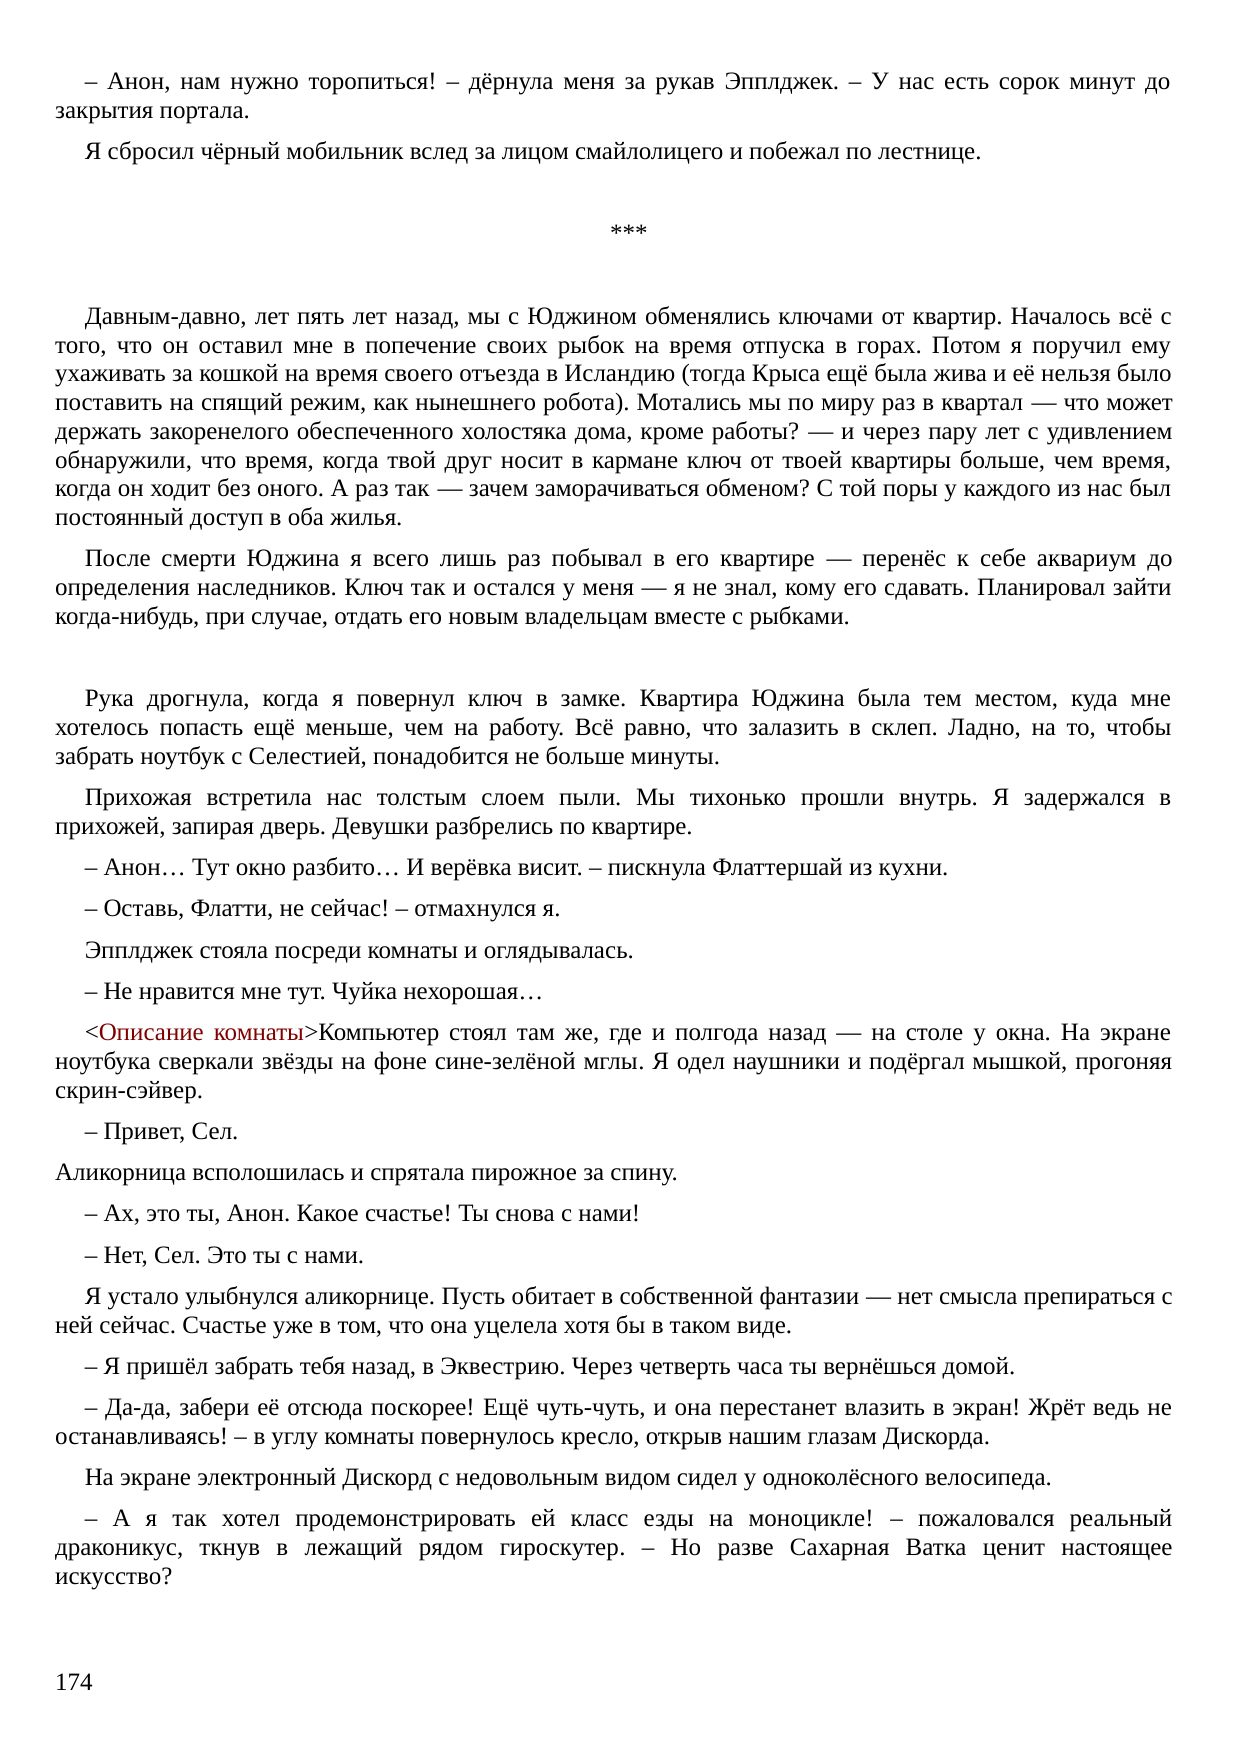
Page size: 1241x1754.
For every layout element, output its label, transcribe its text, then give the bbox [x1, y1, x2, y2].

text На экране электронный Дискорд с недовольным видом сидел у одноколёсного велосипеда. [55, 1462, 1173, 1491]
text Эпплджек стояла посреди комнаты и оглядывалась. [55, 935, 1173, 963]
text – Анон, нам нужно торопиться! – дёрнула меня за рукав Эпплджек. – У нас есть сорок минут до закрытия портала. [55, 66, 1173, 123]
text – Ах, это ты, Анон. Какое счастье! Ты снова с нами! [55, 1198, 1173, 1227]
text После смерти Юджина я всего лишь раз побывал в его квартире — перенёс к себе аквариум до определения наследников. Ключ так и остался у меня — я не знал, кому его сдавать. Планировал зайти когда-нибудь, при случае, отдать его новым владельцам вместе с рыбками. [55, 543, 1173, 630]
text – Я пришёл забрать тебя назад, в Эквестрию. Через четверть часа ты вернёшься домой. [55, 1351, 1173, 1380]
text Аликорница всполошилась и спрятала пирожное за спину. [55, 1157, 1173, 1186]
text – Нет, Сел. Это ты с нами. [55, 1240, 1173, 1268]
text Я устало улыбнулся аликорнице. Пусть обитает в собственной фантазии — нет смысла препираться с ней сейчас. Счастье уже в том, что она уцелела хотя бы в таком виде. [55, 1281, 1173, 1338]
text – Да-да, забери её отсюда поскорее! Ещё чуть-чуть, и она перестанет влазить в экран! Жрёт ведь не останавливаясь! – в углу комнаты повернулось кресло, открыв нашим глазам Дискорда. [55, 1392, 1173, 1450]
text – Анон… Тут окно разбито… И верёвка висит. – пискнула Флаттершай из кухни. [55, 852, 1173, 881]
text Я сбросил чёрный мобильник вслед за лицом смайлолицего и побежал по лестнице. [55, 136, 1173, 165]
text Прихожая встретила нас толстым слоем пыли. Мы тихонько прошли внутрь. Я задержался в прихожей, запирая дверь. Девушки разбрелись по квартире. [55, 782, 1173, 840]
text Рука дрогнула, когда я повернул ключ в замке. Квартира Юджина была тем местом, куда мне хотелось попасть ещё меньше, чем на работу. Всё равно, что залазить в склеп. Ладно, на то, чтобы забрать ноутбук с Селестией, понадобится не больше минуты. [55, 683, 1173, 770]
text – Оставь, Флатти, не сейчас! – отмахнулся я. [55, 893, 1173, 922]
text Давным-давно, лет пять лет назад, мы с Юджином обменялись ключами от квартир. Началось всё с того, что он оставил мне в попечение своих рыбок на время отпуска в горах. Потом я поручил ему ухаживать за кошкой на время своего отъезда в Исландию (тогда Крыса ещё была жива и её нельзя было поставить на спящий режим, как нынешнего робота). Мотались мы по миру раз в квартал — что может держать закоренелого обеспеченного холостяка дома, кроме работы? — и через пару лет с удивлением обнаружили, что время, когда твой друг носит в кармане ключ от твоей квартиры больше, чем время, когда он ходит без оного. А раз так — зачем заморачиваться обменом? С той поры у каждого из нас был постоянный доступ в оба жилья. [55, 301, 1173, 531]
text *** [55, 218, 1173, 247]
text <Описание комнаты>Компьютер стоял там же, где и полгода назад — на столе у окна. На экране ноутбука сверкали звёзды на фоне сине-зелёной мглы. Я одел наушники и подёргал мышкой, прогоняя скрин-сэйвер. [55, 1017, 1173, 1103]
text – Привет, Сел. [55, 1116, 1173, 1145]
text – А я так хотел продемонстрировать ей класс езды на моноцикле! – пожаловался реальный драконикус, ткнув в лежащий рядом гироскутер. – Но разве Сахарная Ватка ценит настоящее искусство? [55, 1503, 1173, 1590]
text – Не нравится мне тут. Чуйка нехорошая… [55, 976, 1173, 1005]
